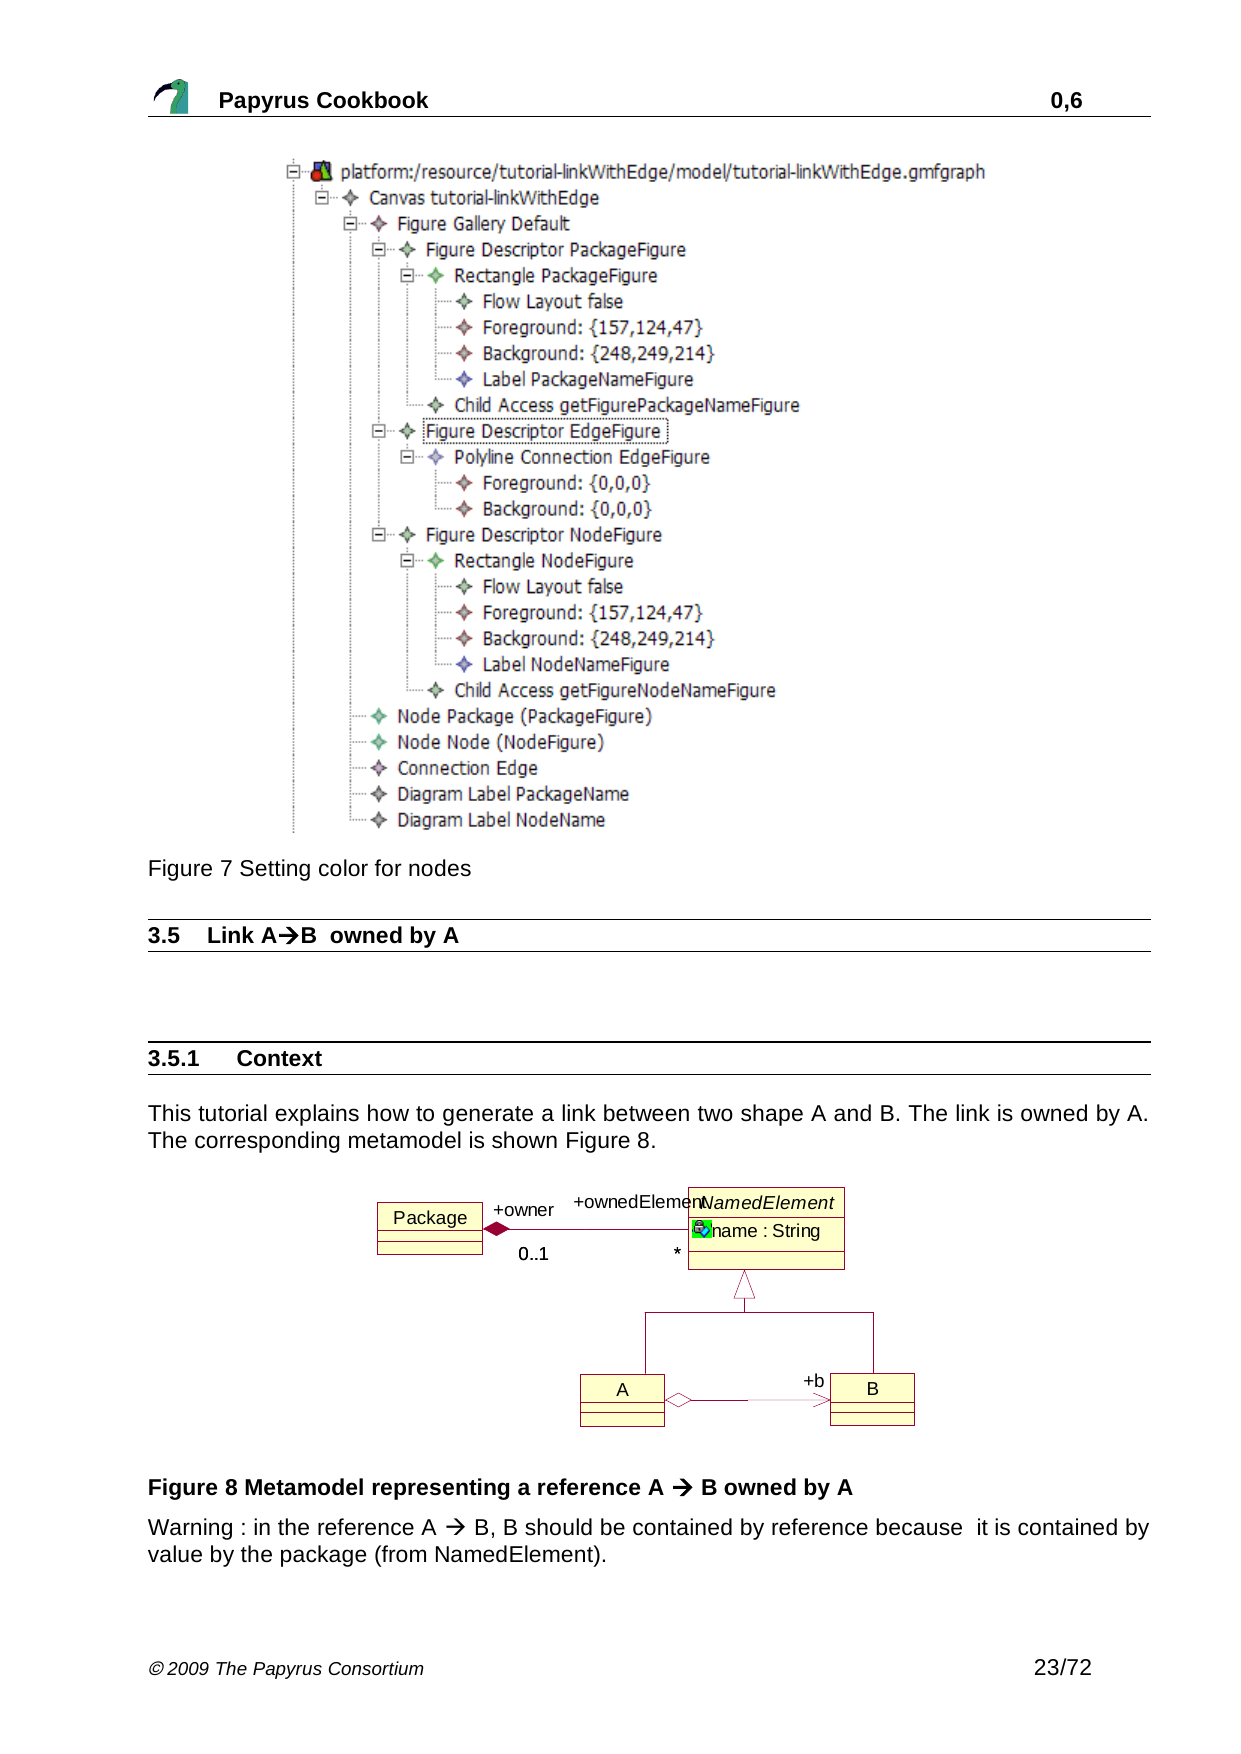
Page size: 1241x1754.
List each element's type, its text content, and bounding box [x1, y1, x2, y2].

subtitle Link AB owned by A [148, 920, 1151, 951]
text Warning : in the reference A  B, B should be contained by reference because it is contained by value by the package (from NamedElement). [148, 1513, 1151, 1567]
text Figure 7 Setting color for nodes [148, 854, 1151, 881]
picture [284, 156, 1016, 833]
picture [153, 79, 189, 114]
text This tutorial explains how to generate a link between two shape A and B. The link is owned by A. The corresponding metamodel is shown Figure 8. [148, 1100, 1151, 1154]
subtitle Context [148, 1043, 1151, 1074]
text Figure 8 Metamodel representing a reference A  B owned by A [148, 1473, 1151, 1501]
